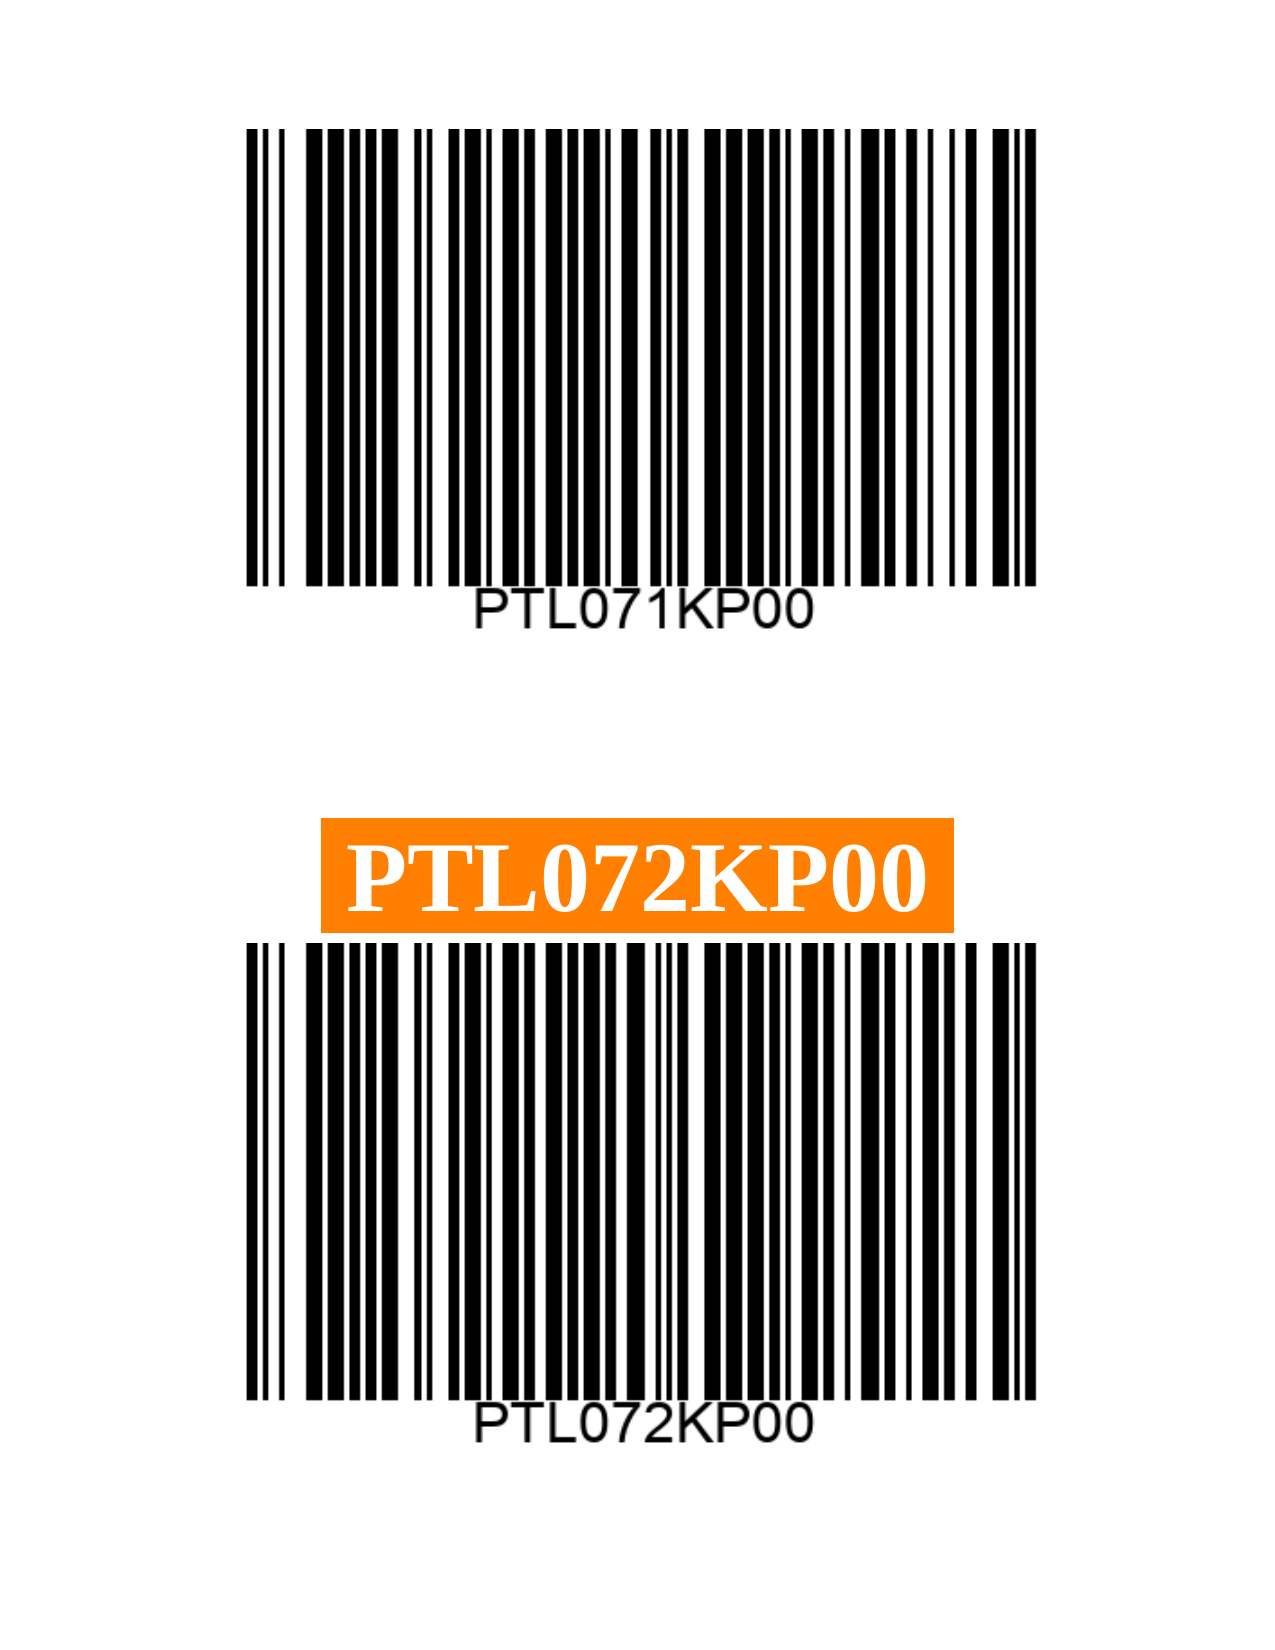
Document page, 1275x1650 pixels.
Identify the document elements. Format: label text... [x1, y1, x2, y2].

picture [193, 129, 1094, 655]
text PTL072KP00 [118, 818, 1157, 933]
picture [193, 943, 1093, 1469]
